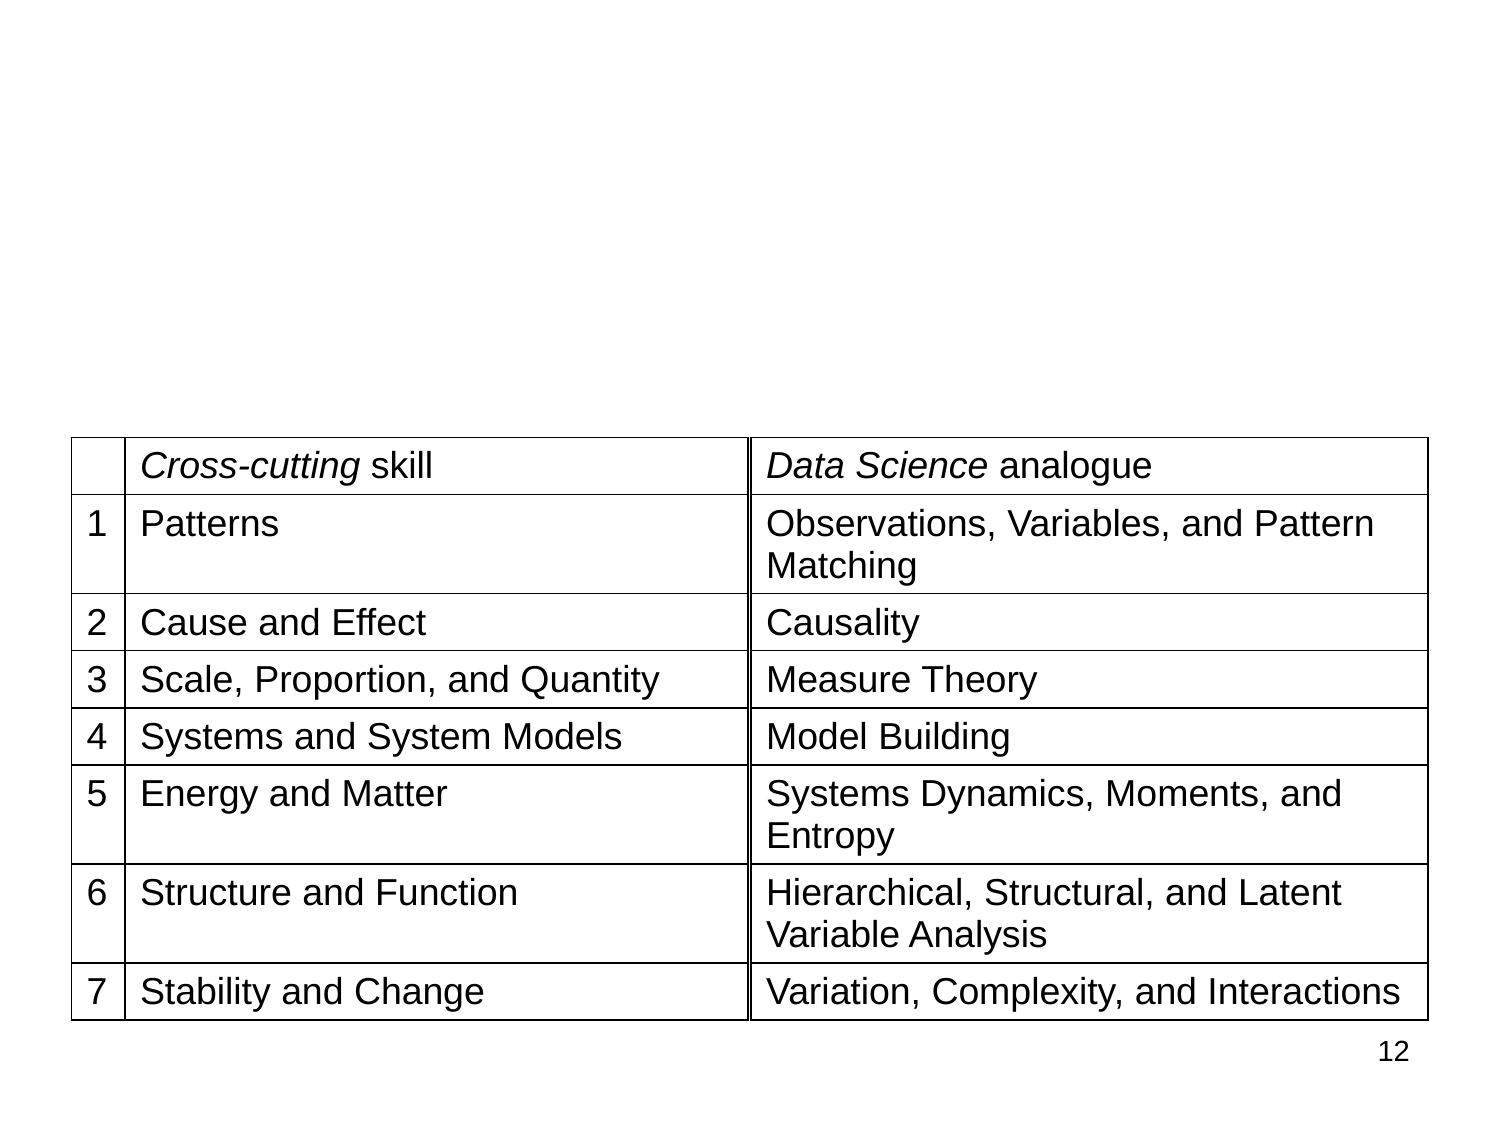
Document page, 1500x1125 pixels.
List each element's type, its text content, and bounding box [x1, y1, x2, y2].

table_cell Variation, Complexity, and Interactions [752, 964, 1427, 1019]
table_cell 7 [72, 964, 124, 1019]
table_cell 4 [72, 709, 124, 764]
table_cell Observations, Variables, and Pattern Matching [752, 495, 1427, 593]
table_cell 6 [72, 865, 124, 962]
table_header Data Science analogue [752, 438, 1427, 494]
table_cell Scale, Proportion, and Quantity [126, 651, 747, 707]
table_cell 5 [72, 766, 124, 863]
table_header Cross-cutting skill [126, 438, 747, 494]
table_cell Stability and Change [126, 964, 747, 1019]
table_cell Hierarchical, Structural, and Latent Variable Analysis [752, 865, 1427, 962]
table_cell Cause and Effect [126, 594, 747, 650]
table_cell 1 [72, 495, 124, 593]
table_header [72, 438, 124, 494]
table_cell Patterns [126, 495, 747, 593]
table_cell Systems Dynamics, Moments, and Entropy [752, 766, 1427, 863]
table_cell Energy and Matter [126, 766, 747, 863]
table_cell 2 [72, 594, 124, 650]
table_cell Causality [752, 594, 1427, 650]
slide_number [1074, 1024, 1425, 1103]
table_cell Systems and System Models [126, 709, 747, 764]
table_cell Model Building [752, 709, 1427, 764]
table_cell Structure and Function [126, 865, 747, 962]
table_cell Measure Theory [752, 651, 1427, 707]
table_cell 3 [72, 651, 124, 707]
